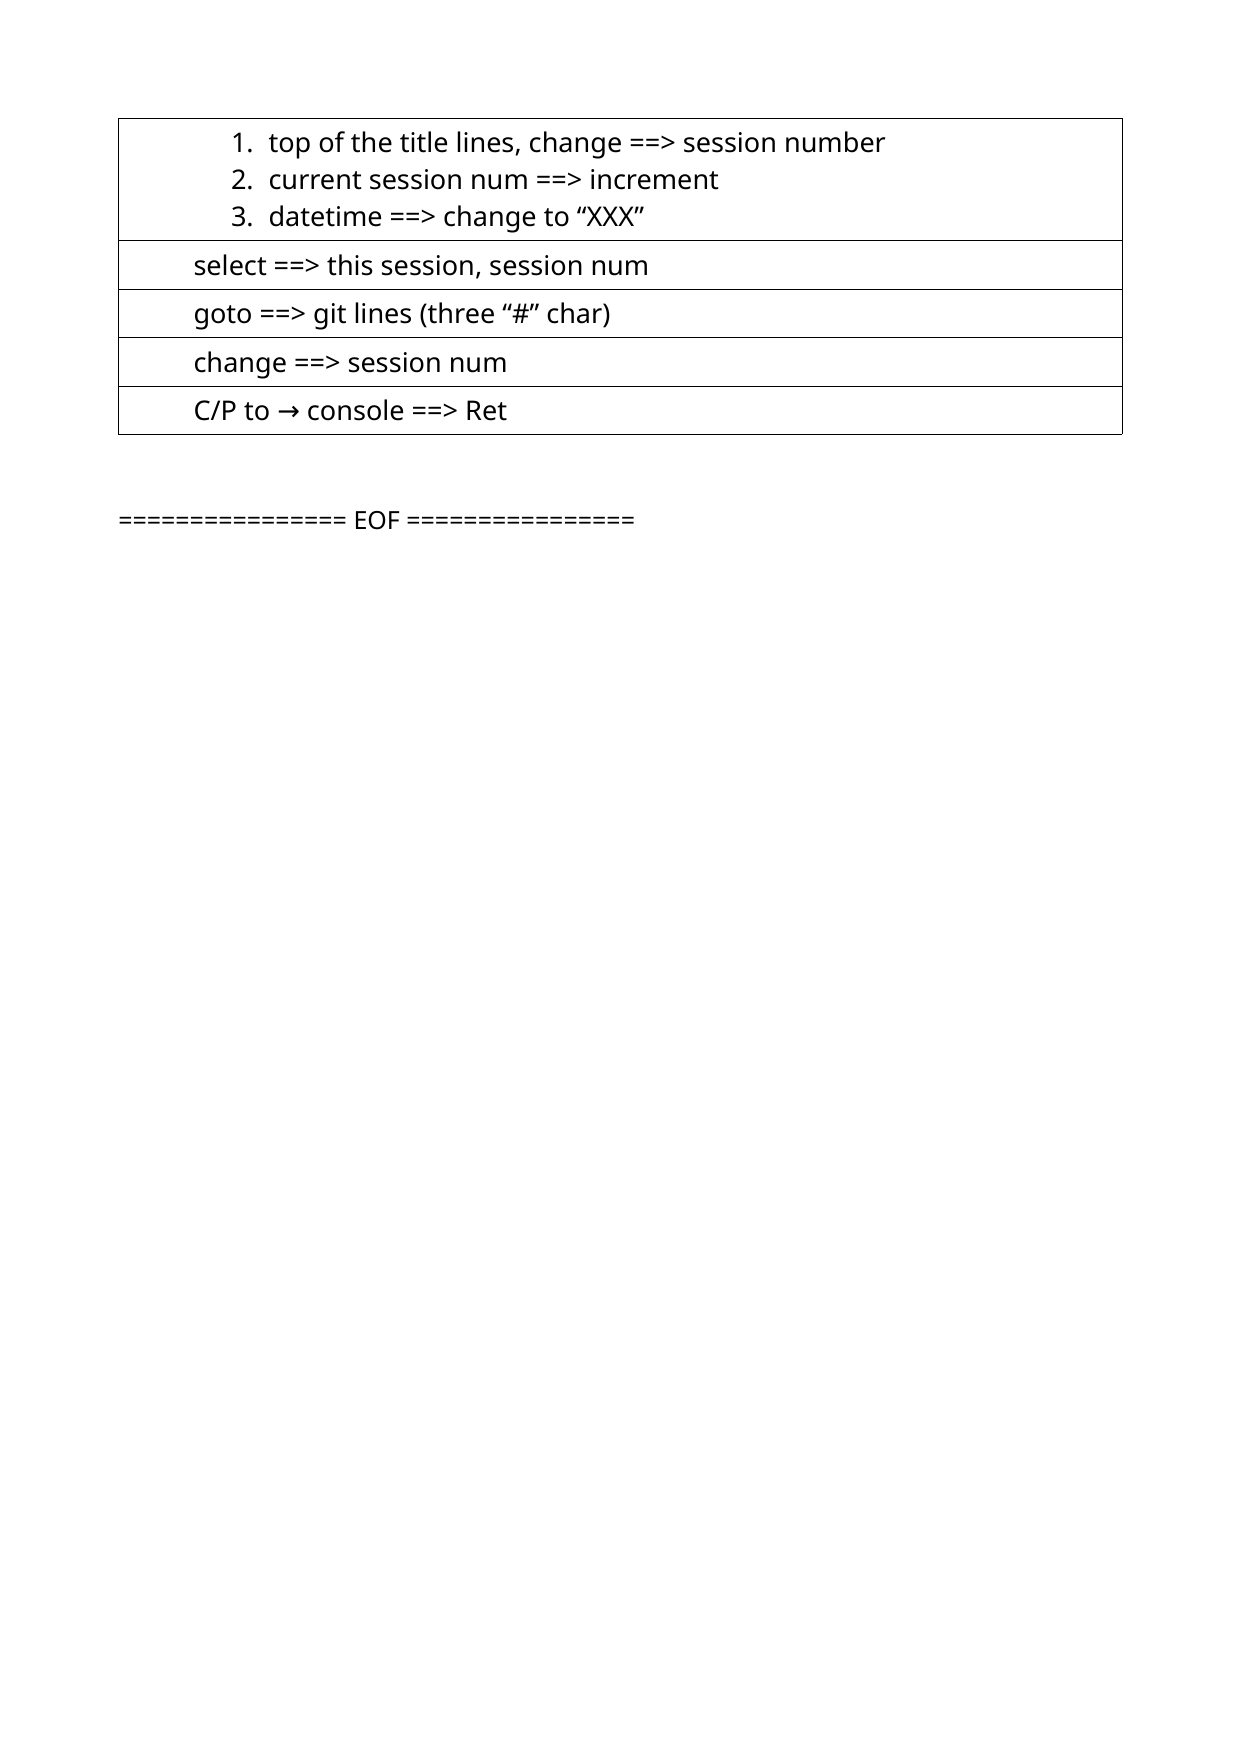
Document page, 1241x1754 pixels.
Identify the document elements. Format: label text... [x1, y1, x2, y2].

text ================ EOF ================ [118, 502, 1122, 536]
table_cell [119, 119, 187, 240]
table_cell edit top of the title lines, change ==> session number current session num ==> increment datetime ==> change to “XXX” [188, 119, 1122, 240]
table_cell goto ==> git lines (three “#” char) [188, 290, 1122, 337]
table_cell [119, 338, 187, 386]
table_cell [119, 241, 187, 289]
table_cell [119, 387, 187, 434]
table_cell select ==> this session, session num [188, 241, 1122, 289]
table_cell [119, 290, 187, 337]
table_cell C/P to → console ==> Ret [188, 387, 1122, 434]
table_cell change ==> session num [188, 338, 1122, 386]
